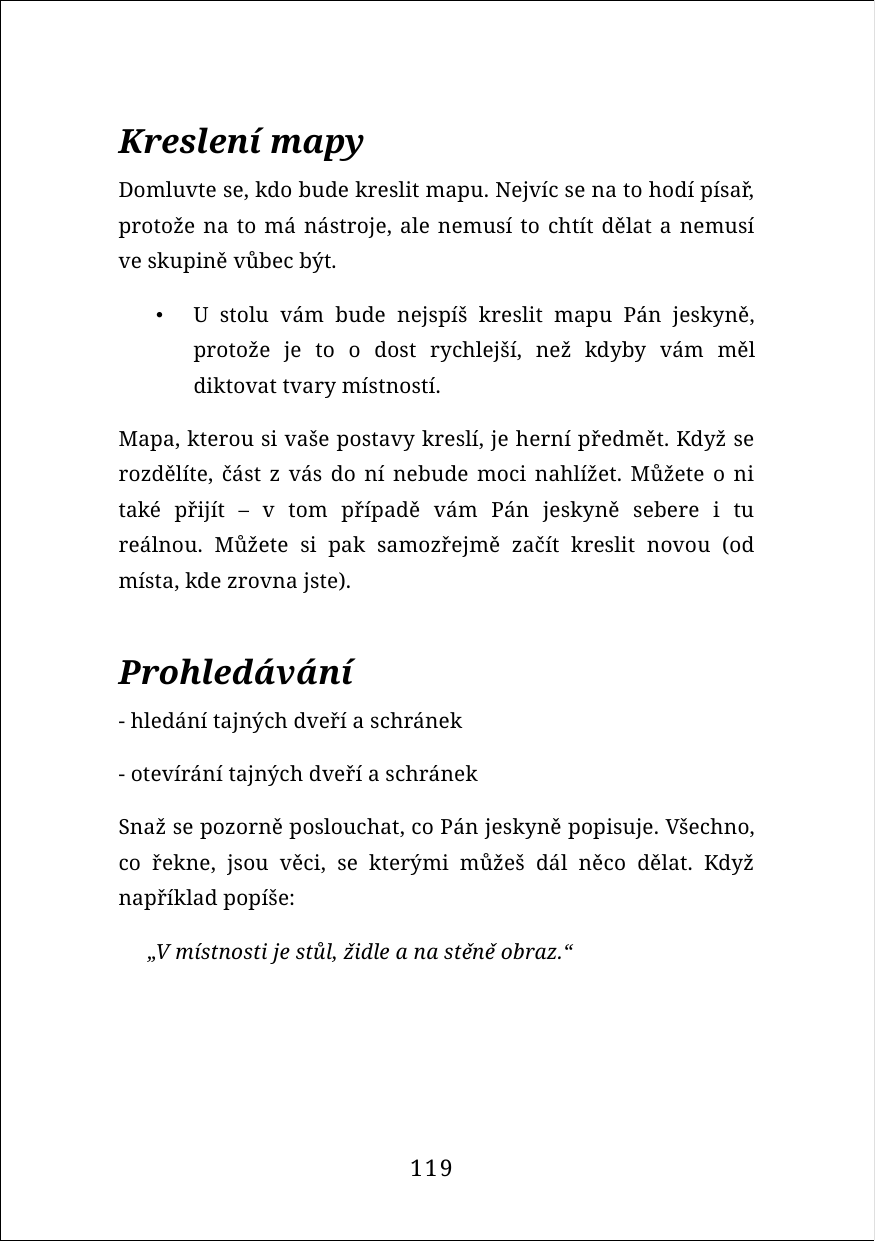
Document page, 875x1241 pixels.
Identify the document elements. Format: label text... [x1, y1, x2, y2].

subtitle Prohledávání [118, 649, 756, 694]
text „V místnosti je stůl, židle a na stěně obraz.“ [118, 937, 756, 965]
text - hledání tajných dveří a schránek [118, 706, 756, 734]
text Domluvte se, kdo bude kreslit mapu. Nejvíc se na to hodí písař, protože na to má nástroje, ale nemusí to chtít dělat a nemusí ve skupině vůbec být. [118, 175, 756, 275]
list U stolu vám bude nejspíš kreslit mapu Pán jeskyně, protože je to o dost rychlejší, než kdyby vám měl diktovat tvary místností. [156, 300, 756, 399]
subtitle Kreslení mapy [118, 118, 756, 164]
text Snaž se pozorně poslouchat, co Pán jeskyně popisuje. Všechno, co řekne, jsou věci, se kterými můžeš dál něco dělat. Když například popíše: [118, 812, 756, 912]
text Mapa, kterou si vaše postavy kreslí, je herní předmět. Když se rozdělíte, část z vás do ní nebude moci nahlížet. Můžete o ni také přijít – v tom případě vám Pán jeskyně sebere i tu reálnou. Můžete si pak samozřejmě začít kreslit novou (od místa, kde zrovna jste). [118, 424, 756, 594]
text - otevírání tajných dveří a schránek [118, 759, 756, 788]
